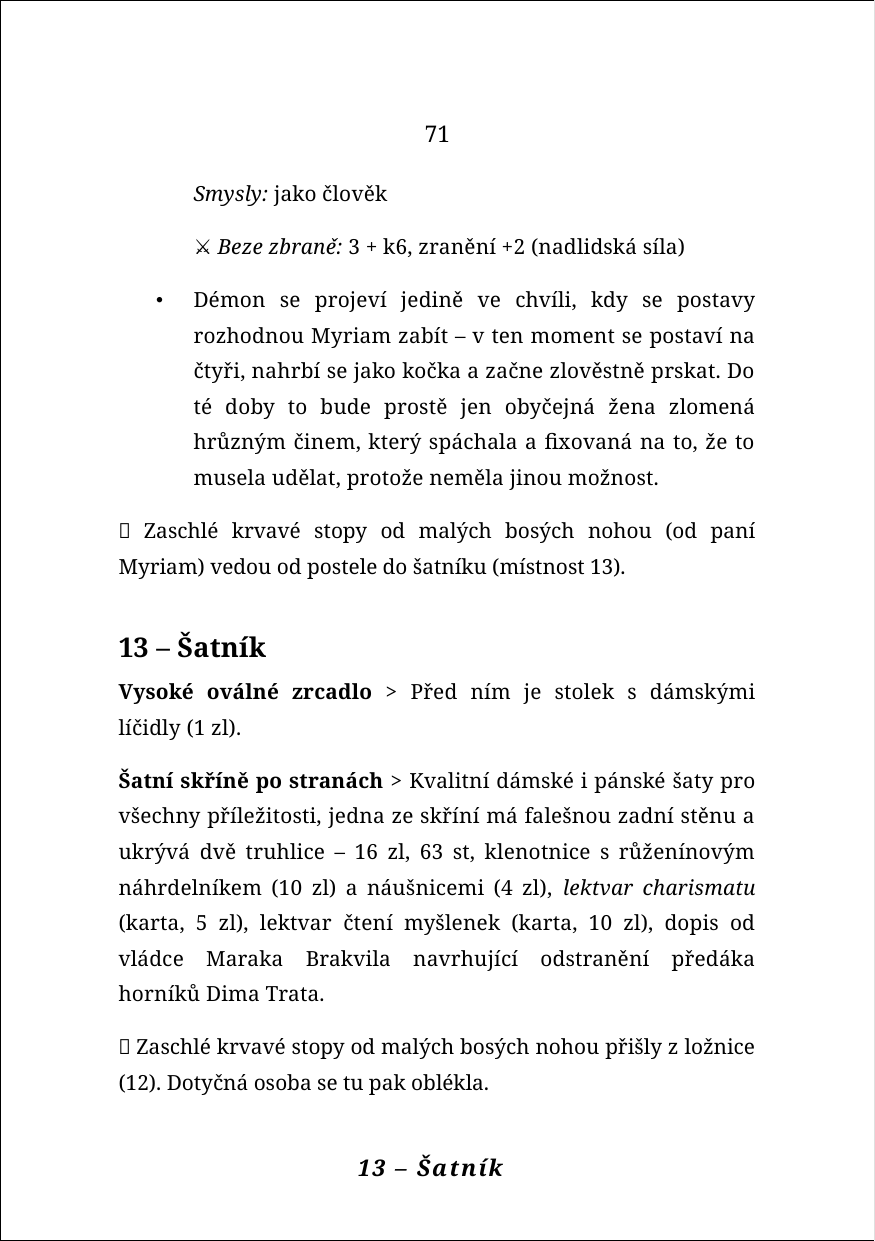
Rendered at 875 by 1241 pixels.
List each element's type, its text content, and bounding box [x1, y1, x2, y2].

text Vysoké oválné zrcadlo > Před ním je stolek s dámskými líčidly (1 zl). [118, 677, 756, 741]
list Smysly: jako člověk [156, 179, 756, 207]
text 👣 Zaschlé krvavé stopy od malých bosých nohou přišly z ložnice (12). Dotyčná osoba se tu pak oblékla. [118, 1032, 756, 1096]
list Démon se projeví jedině ve chvíli, kdy se postavy rozhodnou Myriam zabít – v ten moment se postaví na čtyři, nahrbí se jako kočka a začne zlověstně prskat. Do té doby to bude prostě jen obyčejná žena zlomená hrůzným činem, který spáchala a fixovaná na to, že to musela udělat, protože neměla jinou možnost. [156, 285, 756, 491]
list ⚔ Beze zbraně: 3 + k6, zranění +2 (nadlidská síla) [156, 232, 756, 261]
text 👣 Zaschlé krvavé stopy od malých bosých nohou (od paní Myriam) vedou od postele do šatníku (místnost 13). [118, 516, 756, 580]
text Šatní skříně po stranách > Kvalitní dámské i pánské šaty pro všechny příležitosti, jedna ze skříní má falešnou zadní stěnu a ukrývá dvě truhlice – 16 zl, 63 st, klenotnice s růženínovým náhrdelníkem (10 zl) a náušnicemi (4 zl), lektvar charismatu (karta, 5 zl), lektvar čtení myšlenek (karta, 10 zl), dopis od vládce Maraka Brakvila navrhující odstranění předáka horníků Dima Trata. [118, 766, 756, 1008]
subtitle 13 – Šatník [118, 629, 756, 666]
